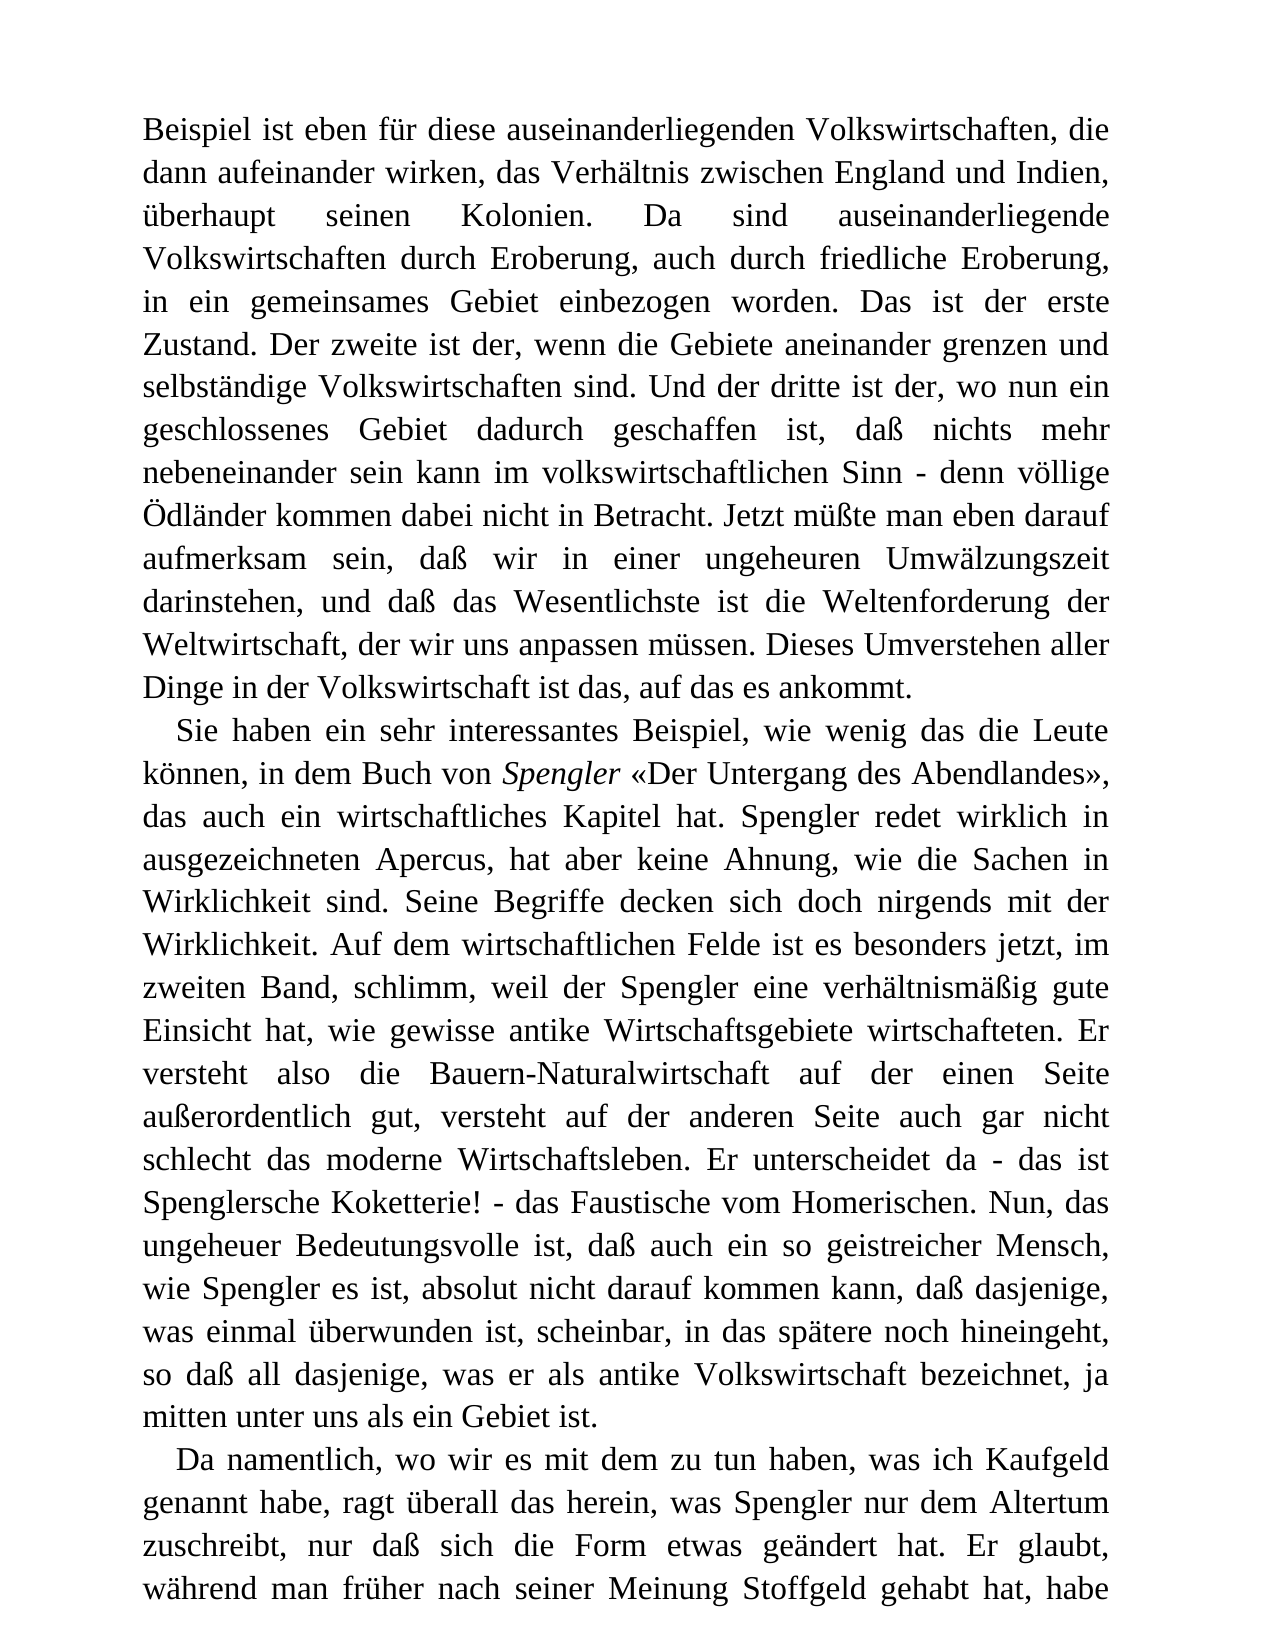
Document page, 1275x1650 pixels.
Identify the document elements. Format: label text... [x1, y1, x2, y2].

text Da namentlich, wo wir es mit dem zu tun haben, was ich Kaufgeld genannt habe, ragt überall das herein, was Spengler nur dem Altertum zuschreibt, nur daß sich die Form etwas geändert hat. Er glaubt, während man früher nach seiner Meinung Stoffgeld gehabt hat, habe [142, 1439, 1111, 1607]
text Sie haben ein sehr interessantes Beispiel, wie wenig das die Leute können, in dem Buch von Spengler «Der Untergang des Abendlandes», das auch ein wirtschaftliches Kapitel hat. Spengler redet wirklich in ausgezeichneten Apercus, hat aber keine Ahnung, wie die Sachen in Wirklichkeit sind. Seine Begriffe decken sich doch nirgends mit der Wirklichkeit. Auf dem wirtschaftlichen Felde ist es besonders jetzt, im zweiten Band, schlimm, weil der Spengler eine verhältnismäßig gute Einsicht hat, wie gewisse antike Wirtschaftsgebiete wirtschafteten. Er versteht also die Bauern-Naturalwirtschaft auf der einen Seite außerordentlich gut, versteht auf der anderen Seite auch gar nicht schlecht das moderne Wirtschaftsleben. Er unterscheidet da - das ist Spenglersche Koketterie! - das Faustische vom Homerischen. Nun, das ungeheuer Bedeutungsvolle ist, daß auch ein so geistreicher Mensch, wie Spengler es ist, absolut nicht darauf kommen kann, daß dasjenige, was einmal überwunden ist, scheinbar, in das spätere noch hineingeht, so daß all dasjenige, was er als antike Volkswirtschaft bezeichnet, ja mitten unter uns als ein Gebiet ist. [142, 710, 1111, 1435]
text Beispiel ist eben für diese auseinanderliegenden Volkswirtschaften, die dann aufeinander wirken, das Verhältnis zwischen England und Indien, überhaupt seinen Kolonien. Da sind auseinanderliegende Volkswirtschaften durch Eroberung, auch durch friedliche Eroberung, in ein gemeinsames Gebiet einbezogen worden. Das ist der erste Zustand. Der zweite ist der, wenn die Gebiete aneinander grenzen und selbständige Volkswirtschaften sind. Und der dritte ist der, wo nun ein geschlossenes Gebiet dadurch geschaffen ist, daß nichts mehr nebeneinander sein kann im volkswirtschaftlichen Sinn - denn völlige Ödländer kommen dabei nicht in Betracht. Jetzt müßte man eben darauf aufmerksam sein, daß wir in einer ungeheuren Umwälzungszeit darinstehen, und daß das Wesentlichste ist die Weltenforderung der Weltwirtschaft, der wir uns anpassen müssen. Dieses Umverstehen aller Dinge in der Volkswirtschaft ist das, auf das es ankommt. [142, 109, 1111, 705]
